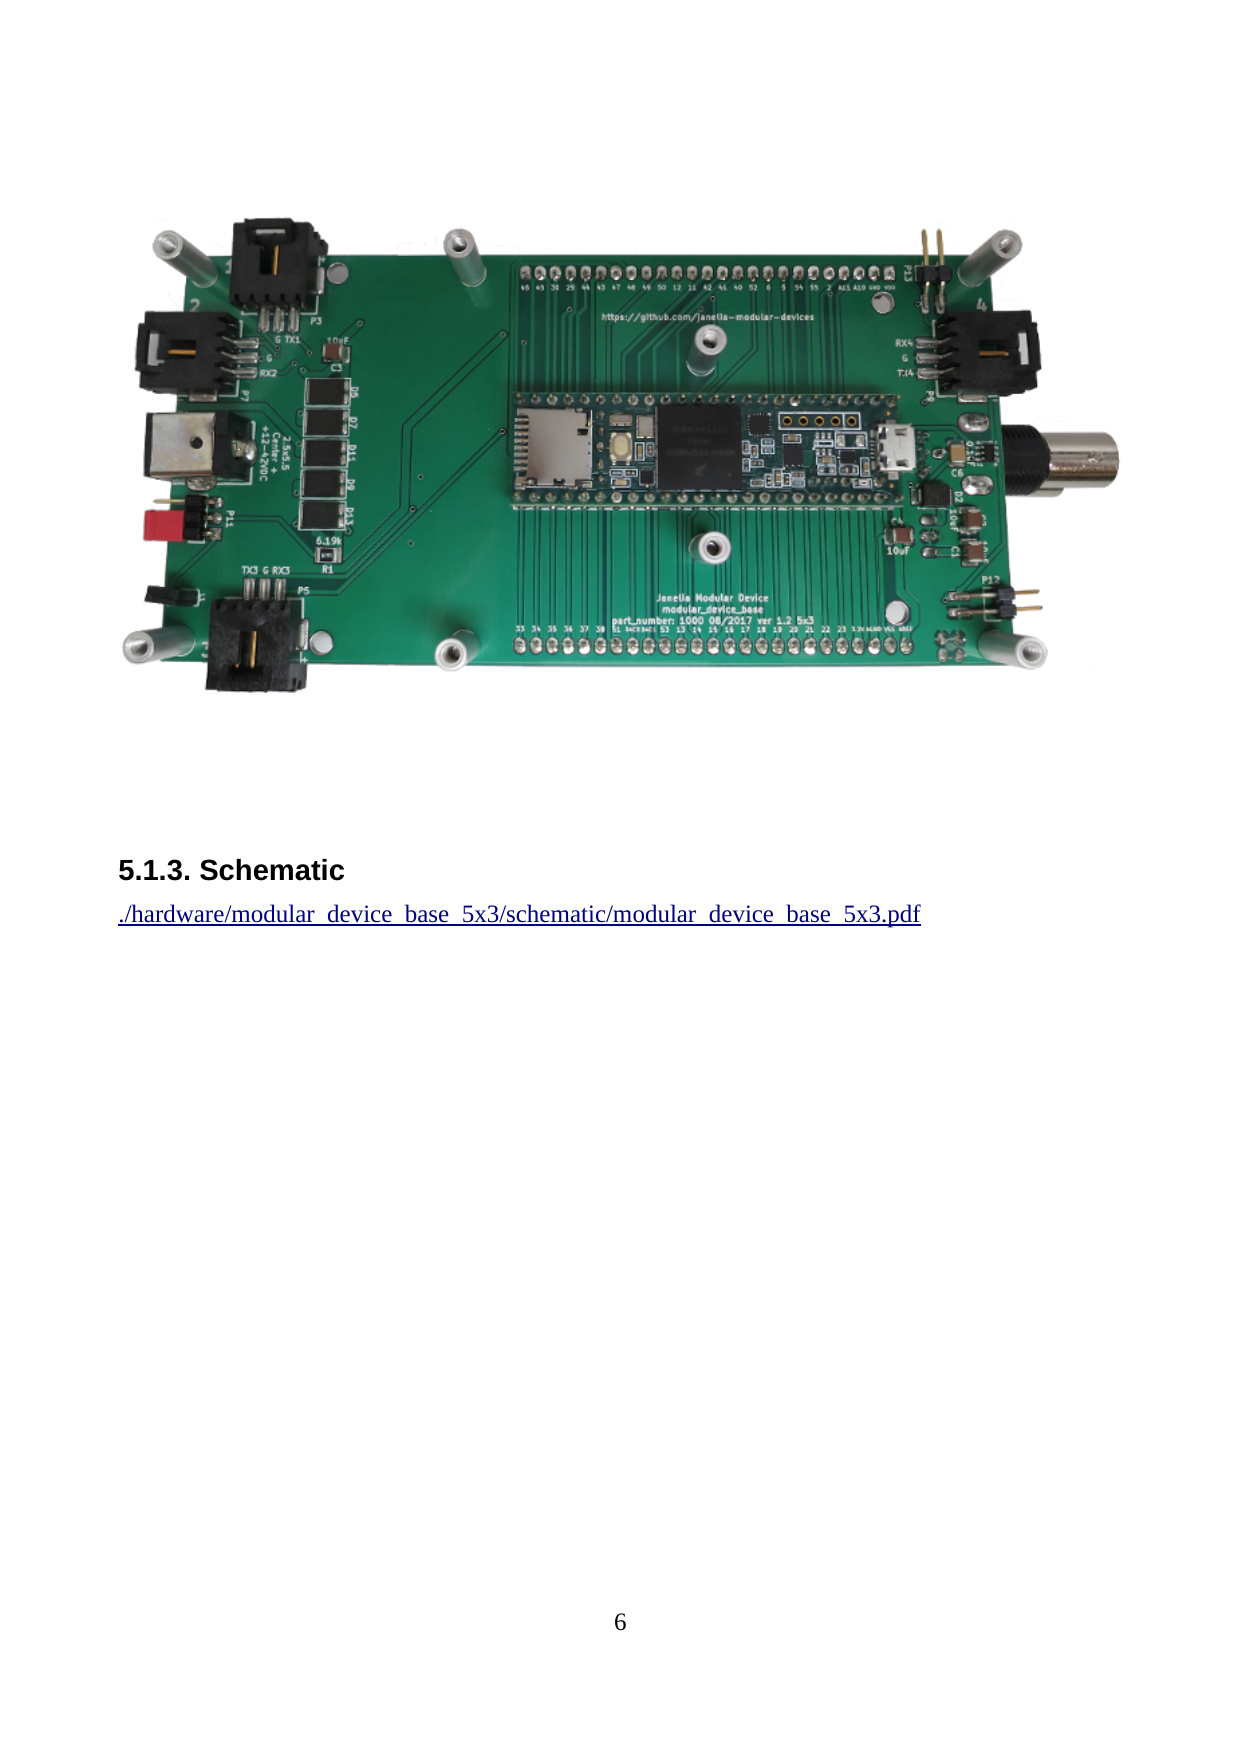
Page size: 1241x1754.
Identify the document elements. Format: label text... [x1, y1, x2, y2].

subtitle Schematic [118, 853, 1122, 887]
text ./hardware/modular_device_base_5x3/schematic/modular_device_base_5x3.pdf [118, 899, 1122, 928]
